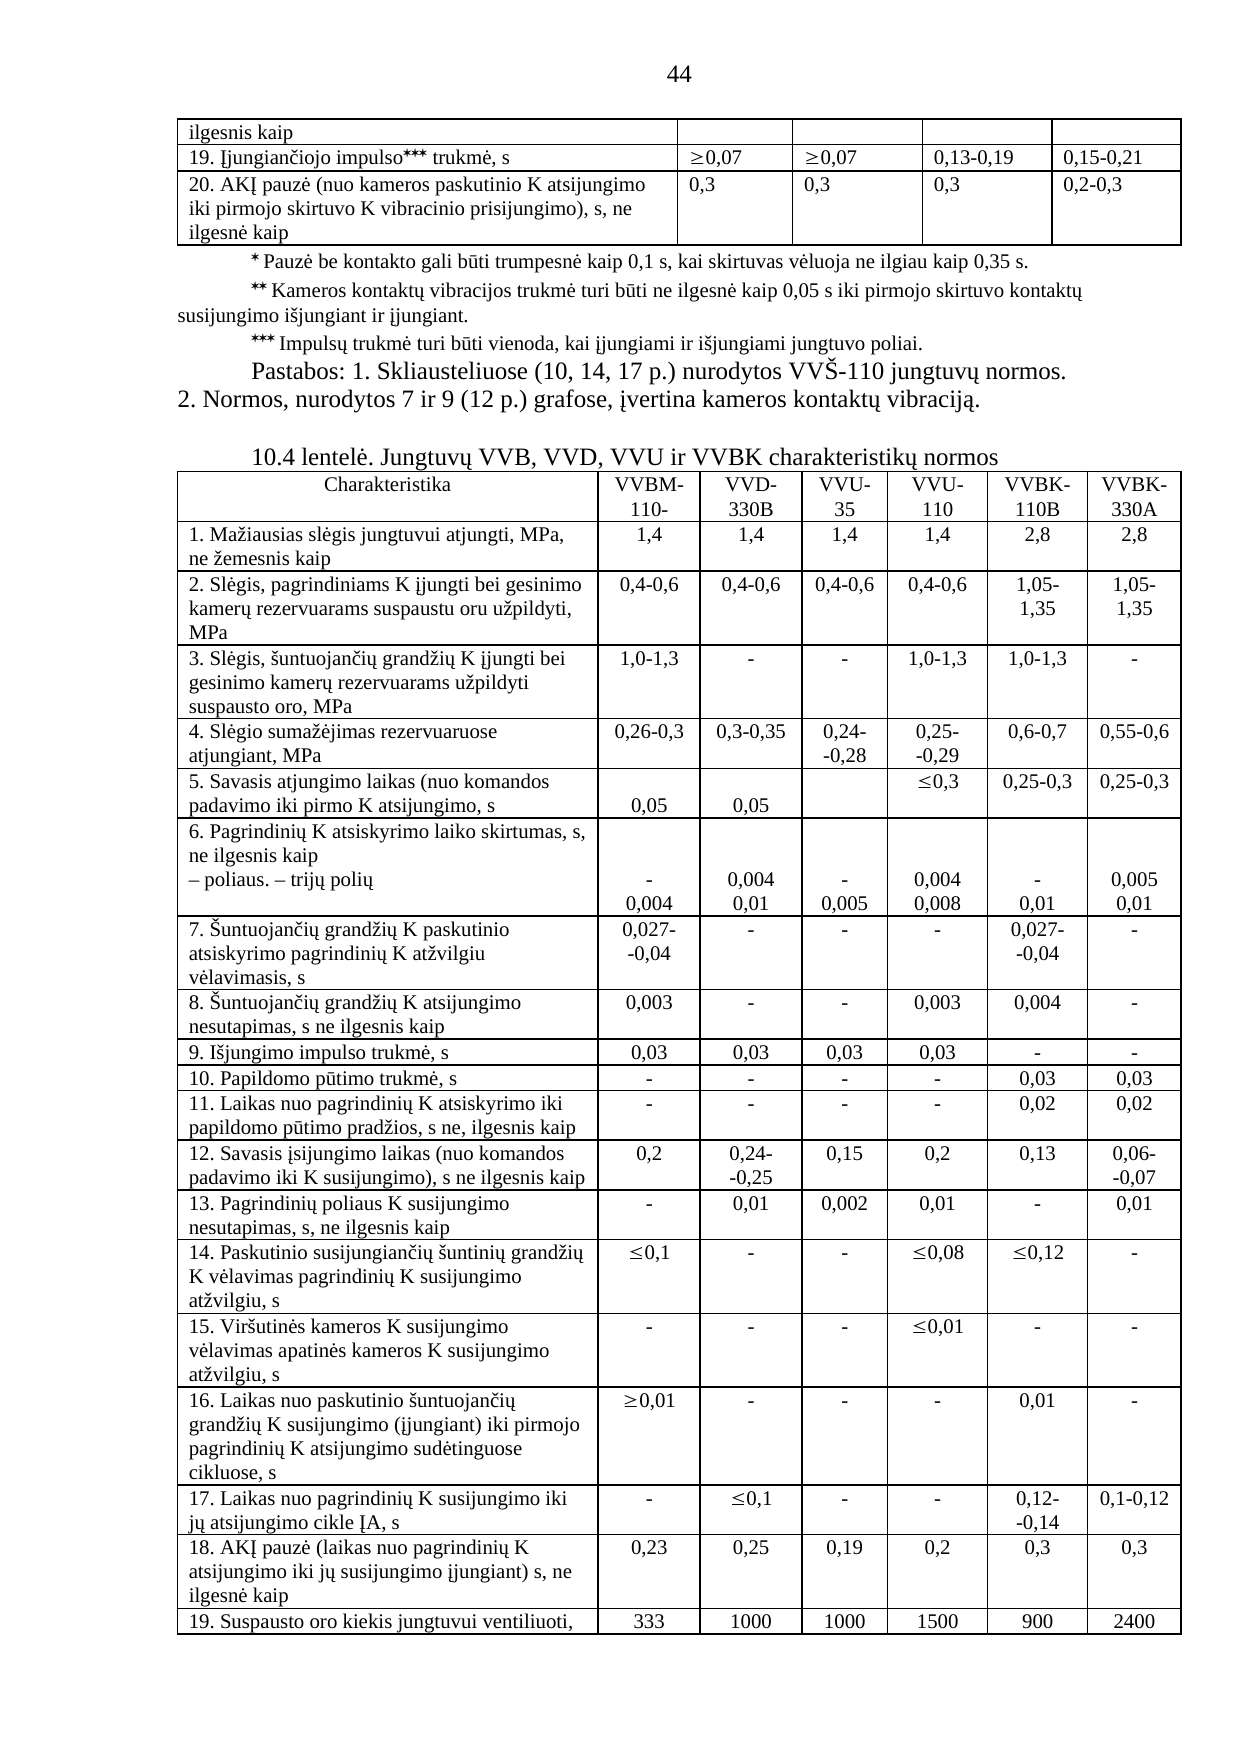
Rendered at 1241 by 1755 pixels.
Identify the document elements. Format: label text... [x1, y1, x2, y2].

table_cell 0,1-0,12 [1088, 1486, 1180, 1534]
table_cell 0,002 [803, 1191, 887, 1239]
table_cell 0,1 [599, 1240, 699, 1312]
text 2. Normos, nurodytos 7 ir 9 (12 p.) grafose, įvertina kameros kontaktų vibraciją. [177, 384, 1181, 413]
table_cell 0,15-0,21 [1053, 145, 1180, 170]
table_cell 0,12- -0,14 [988, 1486, 1087, 1534]
table_cell 0,03 [599, 1040, 699, 1064]
table_cell 0,4-0,6 [803, 572, 887, 644]
table_cell 0,24- -0,25 [701, 1141, 801, 1189]
table_cell 0,3 [888, 769, 987, 817]
table_cell 0,08 [888, 1240, 987, 1312]
table_cell - [599, 1191, 699, 1239]
table_cell - [888, 1486, 987, 1534]
table_cell 10. Papildomo pūtimo trukmė, s [178, 1066, 597, 1089]
table_cell 16. Laikas nuo paskutinio šuntuojančių grandžių K susijungimo (įjungiant) iki pirmojo pagrindinių K atsijungimo sudėtinguose cikluose, s [178, 1388, 597, 1484]
table_cell 0,02 [988, 1091, 1087, 1139]
table_cell - [803, 1066, 887, 1089]
table_cell 0,13 [988, 1141, 1087, 1189]
table_cell - [701, 990, 801, 1038]
table_cell - [1088, 1040, 1180, 1064]
table_cell 20. AKĮ pauzė (nuo kameros paskutinio K atsijungimo iki pirmojo skirtuvo K vibracinio prisijungimo), s, ne ilgesnė kaip [178, 172, 677, 244]
table_cell - [1088, 646, 1180, 718]
table_cell 19. Įjungiančiojo impulso trukmė, s [178, 145, 677, 170]
table_cell - [803, 990, 887, 1038]
table_cell 1,05-1,35 [988, 572, 1087, 644]
table_cell 0,23 [599, 1535, 699, 1607]
table_cell - [803, 1486, 887, 1534]
table_cell 12. Savasis įsijungimo laikas (nuo komandos padavimo iki K susijungimo), s ne ilgesnis kaip [178, 1141, 597, 1189]
table_cell - 0,004 [599, 819, 699, 915]
table_cell 0,027- -0,04 [988, 917, 1087, 989]
table_cell 0,027- -0,04 [599, 917, 699, 989]
table_cell 0,4-0,6 [701, 572, 801, 644]
table_cell 2400 [1088, 1609, 1180, 1633]
table_cell 2,8 [1088, 522, 1180, 570]
table_cell - 0,01 [988, 819, 1087, 915]
table_cell - [803, 1240, 887, 1312]
table_cell 3. Slėgis, šuntuojančių grandžių K įjungti bei gesinimo kamerų rezervuarams užpildyti suspausto oro, MPa [178, 646, 597, 718]
table_cell 0,24- -0,28 [803, 719, 887, 767]
table_cell 0,1 [701, 1486, 801, 1534]
table_cell 0,06- -0,07 [1088, 1141, 1180, 1189]
table_cell 0,3 [988, 1535, 1087, 1607]
table_cell 0,25 [701, 1535, 801, 1607]
table_cell 0,01 [1088, 1191, 1180, 1239]
table_cell - [888, 1066, 987, 1089]
text Pastabos: 1. Skliausteliuose (10, 14, 17 p.) nurodytos VVŠ-110 jungtuvų normos. [177, 356, 1181, 384]
table_cell - [1088, 917, 1180, 989]
table_header VVU-110 [888, 472, 987, 521]
table_cell 8. Šuntuojančių grandžių K atsijungimo nesutapimas, s ne ilgesnis kaip [178, 990, 597, 1038]
table_cell 0,6-0,7 [988, 719, 1087, 767]
table_cell - [803, 1388, 887, 1484]
table_cell - 0,005 [803, 819, 887, 915]
table_cell 0,13-0,19 [923, 145, 1051, 170]
table_cell 0,12 [988, 1240, 1087, 1312]
table_cell - [988, 1191, 1087, 1239]
table_cell [803, 769, 887, 817]
table_cell 15. Viršutinės kameros K susijungimo vėlavimas apatinės kameros K susijungimo atžvilgiu, s [178, 1314, 597, 1386]
table_cell 0,003 [599, 990, 699, 1038]
table_cell - [803, 1091, 887, 1139]
table_cell 0,01 [701, 1191, 801, 1239]
table_cell 9. Išjungimo impulso trukmė, s [178, 1040, 597, 1064]
table_cell 0,15 [803, 1141, 887, 1189]
table_cell 0,004 [988, 990, 1087, 1038]
table_cell 0,19 [803, 1535, 887, 1607]
table_cell - [803, 917, 887, 989]
table_cell 1,0-1,3 [988, 646, 1087, 718]
table_cell 0,05 [701, 769, 801, 817]
table_cell 0,01 [888, 1314, 987, 1386]
table_cell 1000 [803, 1609, 887, 1633]
table_cell 0,25-0,3 [1088, 769, 1180, 817]
table_cell 11. Laikas nuo pagrindinių K atsiskyrimo iki papildomo pūtimo pradžios, s ne, ilgesnis kaip [178, 1091, 597, 1139]
table_cell 0,26-0,3 [599, 719, 699, 767]
table_cell 5. Savasis atjungimo laikas (nuo komandos padavimo iki pirmo K atsijungimo, s [178, 769, 597, 817]
table_cell 0,03 [701, 1040, 801, 1064]
table_cell - [701, 1240, 801, 1312]
table_cell 0,003 [888, 990, 987, 1038]
table_cell 0,004 0,01 [701, 819, 801, 915]
table_cell - [599, 1314, 699, 1386]
table_cell - [888, 1091, 987, 1139]
table_header Charakteristika [178, 472, 597, 521]
table_cell 0,25- -0,29 [888, 719, 987, 767]
table_cell - [888, 1388, 987, 1484]
table_cell - [599, 1066, 699, 1089]
table_cell 0,4-0,6 [599, 572, 699, 644]
table_cell 0,2 [599, 1141, 699, 1189]
table_cell - [1088, 1388, 1180, 1484]
table_cell 1,4 [599, 522, 699, 570]
table_header VVBK-330A [1088, 472, 1180, 521]
table_cell [678, 120, 792, 144]
table_cell 0,55-0,6 [1088, 719, 1180, 767]
table_cell 0,05 [599, 769, 699, 817]
table_cell 19. Suspausto oro kiekis jungtuvui ventiliuoti, [178, 1609, 597, 1633]
table_header VVBK-110B [988, 472, 1087, 521]
table_cell - [1088, 1240, 1180, 1312]
table_cell [793, 120, 922, 144]
table_cell 0,3 [1088, 1535, 1180, 1607]
table_cell 4. Slėgio sumažėjimas rezervuaruose atjungiant, MPa [178, 719, 597, 767]
table_cell 0,005 0,01 [1088, 819, 1180, 915]
table_cell 0,2 [888, 1535, 987, 1607]
table_cell - [599, 1091, 699, 1139]
table_cell - [701, 1388, 801, 1484]
table_cell 18. AKĮ pauzė (laikas nuo pagrindinių K atsijungimo iki jų susijungimo įjungiant) s, ne ilgesnė kaip [178, 1535, 597, 1607]
table_cell 1,05-1,35 [1088, 572, 1180, 644]
text 10.4 lentelė. Jungtuvų VVB, VVD, VVU ir VVBK charakteristikų normos [177, 442, 1181, 471]
table_cell - [701, 1314, 801, 1386]
table_cell 0,3 [923, 172, 1051, 244]
table_cell ilgesnis kaip [178, 120, 677, 144]
table_cell 1. Mažiausias slėgis jungtuvui atjungti, MPa, ne žemesnis kaip [178, 522, 597, 570]
text  Impulsų trukmė turi būti vienoda, kai įjungiami ir išjungiami jungtuvo poliai. [177, 327, 1181, 356]
table_cell 0,3 [678, 172, 792, 244]
table_cell - [1088, 1314, 1180, 1386]
table_cell 0,03 [1088, 1066, 1180, 1089]
table_cell 0,07 [793, 145, 922, 170]
table_cell - [1088, 990, 1180, 1038]
table_cell - [803, 646, 887, 718]
table_cell [923, 120, 1051, 144]
table_cell 0,03 [803, 1040, 887, 1064]
table_cell 17. Laikas nuo pagrindinių K susijungimo iki jų atsijungimo cikle ĮA, s [178, 1486, 597, 1534]
table_cell 0,01 [599, 1388, 699, 1484]
table_cell 1500 [888, 1609, 987, 1633]
table_cell - [988, 1314, 1087, 1386]
table_cell 333 [599, 1609, 699, 1633]
table_cell 0,2 [888, 1141, 987, 1189]
table_cell 0,03 [888, 1040, 987, 1064]
table_cell [1053, 120, 1180, 144]
table_cell 1,0-1,3 [599, 646, 699, 718]
table_cell 1,4 [888, 522, 987, 570]
table_cell 0,02 [1088, 1091, 1180, 1139]
table_cell - [701, 1066, 801, 1089]
table_cell 1000 [701, 1609, 801, 1633]
table_cell 2,8 [988, 522, 1087, 570]
table_cell 0,25-0,3 [988, 769, 1087, 817]
table_cell 7. Šuntuojančių grandžių K paskutinio atsiskyrimo pagrindinių K atžvilgiu vėlavimasis, s [178, 917, 597, 989]
table_cell 13. Pagrindinių poliaus K susijungimo nesutapimas, s, ne ilgesnis kaip [178, 1191, 597, 1239]
table_cell 1,4 [803, 522, 887, 570]
text  Kameros kontaktų vibracijos trukmė turi būti ne ilgesnė kaip 0,05 s iki pirmojo skirtuvo kontaktų susijungimo išjungiant ir įjungiant. [177, 274, 1181, 327]
table_cell 0,07 [678, 145, 792, 170]
table_cell - [888, 917, 987, 989]
table_cell - [599, 1486, 699, 1534]
table_header VVD-330B [701, 472, 801, 521]
table_header VVBM-110- [599, 472, 699, 521]
table_cell 0,01 [888, 1191, 987, 1239]
table_cell - [701, 646, 801, 718]
table_cell 0,4-0,6 [888, 572, 987, 644]
table_header VVU-35 [803, 472, 887, 521]
table_cell 1,0-1,3 [888, 646, 987, 718]
table_cell - [701, 917, 801, 989]
table_cell 0,3 [793, 172, 922, 244]
table_cell 1,4 [701, 522, 801, 570]
text  Pauzė be kontakto gali būti trumpesnė kaip 0,1 s, kai skirtuvas vėluoja ne ilgiau kaip 0,35 s. [177, 246, 1181, 274]
table_cell 0,3-0,35 [701, 719, 801, 767]
table_cell 0,01 [988, 1388, 1087, 1484]
table_cell - [988, 1040, 1087, 1064]
table_cell - [701, 1091, 801, 1139]
table_cell - [803, 1314, 887, 1386]
table_cell 0,004 0,008 [888, 819, 987, 915]
table_cell 0,03 [988, 1066, 1087, 1089]
table_cell 6. Pagrindinių K atsiskyrimo laiko skirtumas, s, ne ilgesnis kaip – poliaus. – trijų polių [178, 819, 597, 915]
table_cell 2. Slėgis, pagrindiniams K įjungti bei gesinimo kamerų rezervuarams suspaustu oru užpildyti, MPa [178, 572, 597, 644]
table_cell 0,2-0,3 [1053, 172, 1180, 244]
table_cell 14. Paskutinio susijungiančių šuntinių grandžių K vėlavimas pagrindinių K susijungimo atžvilgiu, s [178, 1240, 597, 1312]
table_cell 900 [988, 1609, 1087, 1633]
